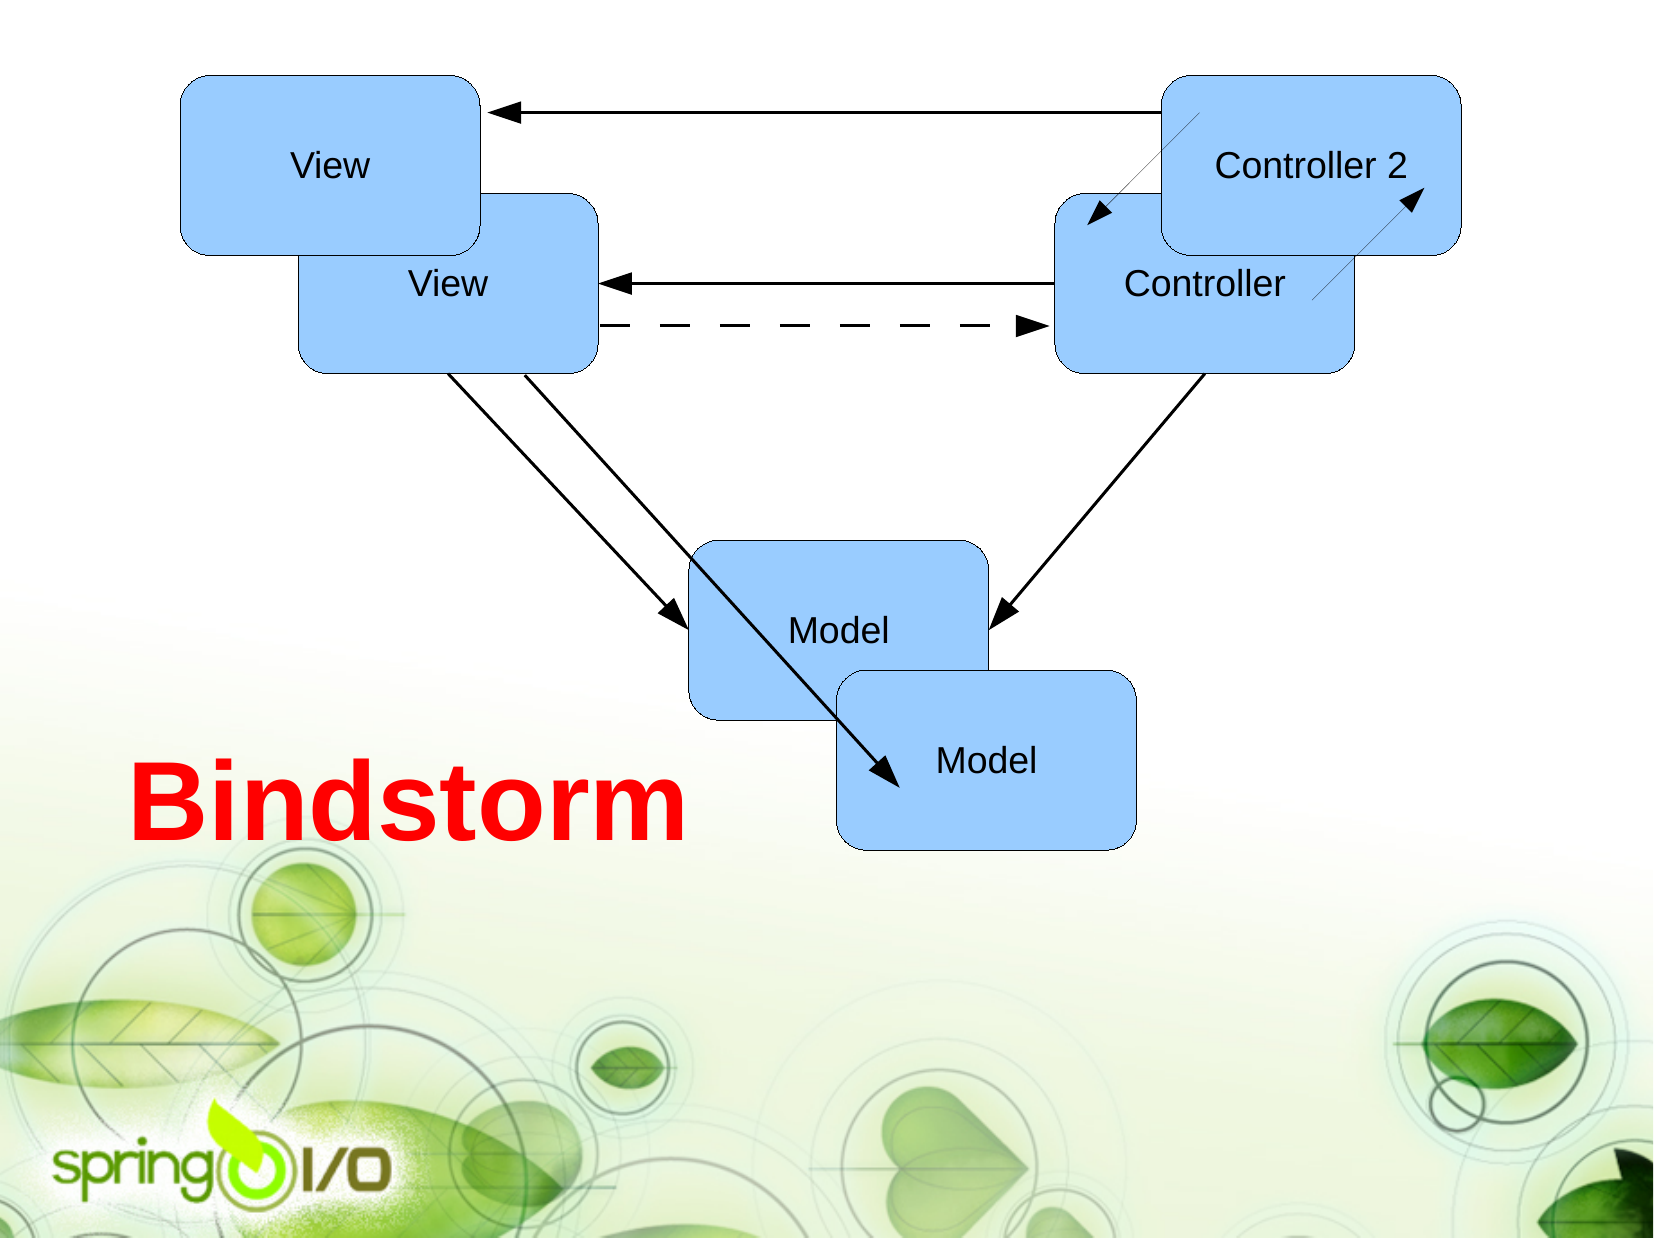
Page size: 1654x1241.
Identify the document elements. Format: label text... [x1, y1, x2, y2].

text_box Bindstorm [113, 731, 788, 872]
text_box Controller 2 [1161, 75, 1462, 256]
text_box View [180, 75, 481, 256]
text_box Controller [1054, 193, 1355, 374]
text_box Model [836, 670, 1137, 851]
picture [0, 0, 1654, 1238]
text_box Model [692, 540, 989, 714]
text_box View [298, 193, 599, 374]
text_box Model [688, 561, 836, 721]
